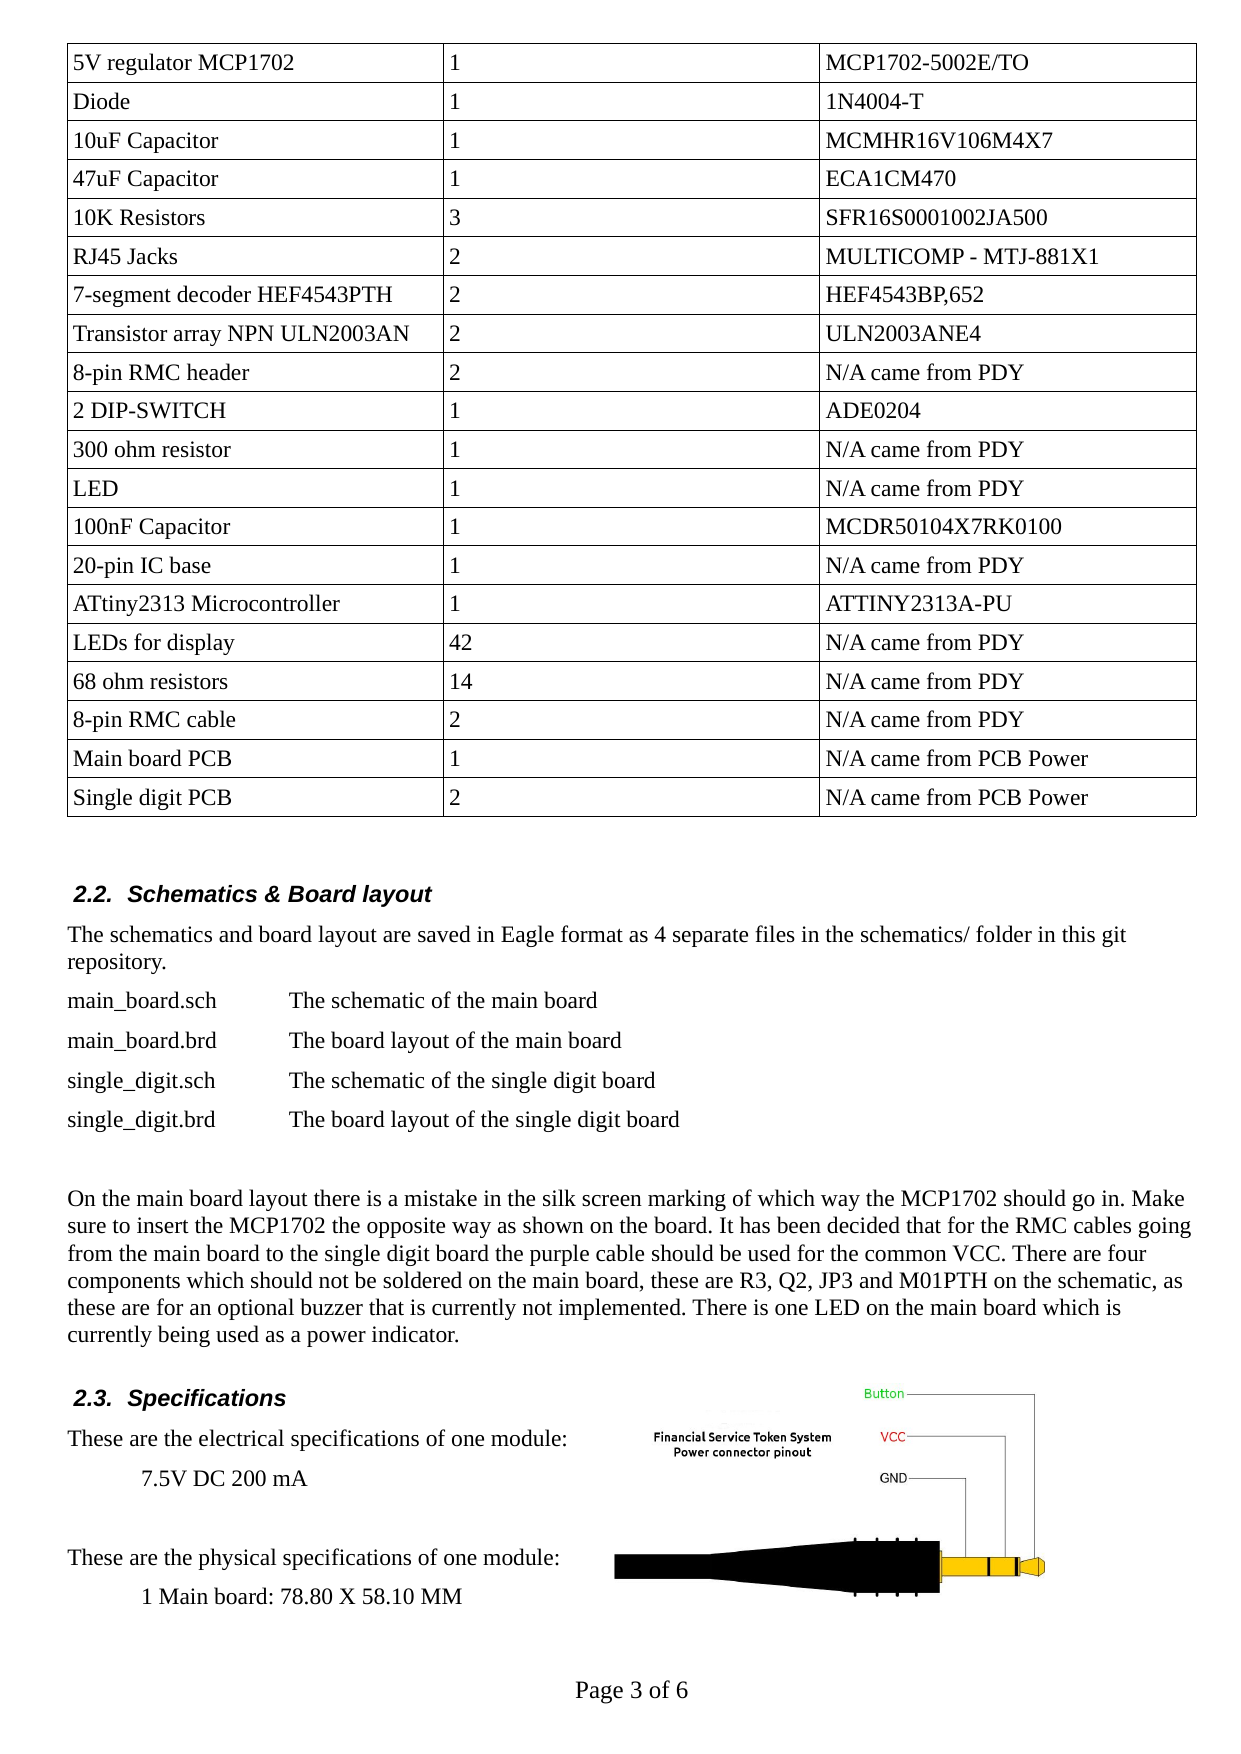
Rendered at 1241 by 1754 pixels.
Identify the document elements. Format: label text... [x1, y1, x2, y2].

table_cell LEDs for display [68, 624, 443, 661]
table_cell 300 ohm resistor [68, 431, 443, 468]
table_cell 7-segment decoder HEF4543PTH [68, 276, 443, 313]
text [1045, 1543, 1196, 1570]
text These are the electrical specifications of one module: [67, 1424, 614, 1451]
text The schematics and board layout are saved in Eagle format as 4 separate files in the schematics/ folder in this git repository. [67, 920, 1196, 974]
table_cell 10K Resistors [68, 199, 443, 236]
table_cell N/A came from PDY [820, 469, 1196, 507]
table_cell SFR16S0001002JA500 [820, 199, 1196, 236]
table_cell MCMHR16V106M4X7 [820, 121, 1196, 159]
table_cell MCDR50104X7RK0100 [820, 508, 1196, 545]
table_cell Diode [68, 83, 443, 120]
table_cell 1 [444, 469, 819, 507]
text main_board.sch The schematic of the main board [67, 987, 1196, 1014]
table_cell 20-pin IC base [68, 546, 443, 584]
table_cell N/A came from PDY [820, 353, 1196, 391]
table_cell 2 [444, 353, 819, 391]
subtitle Schematics & Board layout [67, 881, 1196, 908]
text single_digit.sch The schematic of the single digit board [67, 1066, 1196, 1093]
table_cell N/A came from PCB Power [820, 740, 1196, 777]
table_cell ECA1CM470 [820, 160, 1196, 198]
table_cell 2 [444, 276, 819, 313]
table_cell N/A came from PDY [820, 662, 1196, 700]
table_cell 1 [444, 431, 819, 468]
table_cell N/A came from PDY [820, 546, 1196, 584]
table_cell 42 [444, 624, 819, 661]
table_cell LED [68, 469, 443, 507]
table_cell 8-pin RMC cable [68, 701, 443, 739]
table_cell Transistor array NPN ULN2003AN [68, 315, 443, 352]
table_cell HEF4543BP,652 [820, 276, 1196, 313]
table_cell MULTICOMP - MTJ-881X1 [820, 237, 1196, 275]
table_cell 5V regulator MCP1702 [68, 44, 443, 82]
text [1045, 1464, 1196, 1491]
table_cell 1 [444, 546, 819, 584]
text single_digit.brd The board layout of the single digit board [67, 1106, 1196, 1133]
table_cell 8-pin RMC header [68, 353, 443, 391]
table_cell 1N4004-T [820, 83, 1196, 120]
text 7.5V DC 200 mA [67, 1464, 614, 1491]
text [1045, 1424, 1196, 1451]
table_cell 2 [444, 315, 819, 352]
table_cell 1 [444, 392, 819, 429]
table_cell N/A came from PDY [820, 431, 1196, 468]
table_cell 1 [444, 121, 819, 159]
table_cell MCP1702-5002E/TO [820, 44, 1196, 82]
table_cell N/A came from PDY [820, 701, 1196, 739]
table_cell 14 [444, 662, 819, 700]
table_cell Main board PCB [68, 740, 443, 777]
table_cell 47uF Capacitor [68, 160, 443, 198]
table_cell ULN2003ANE4 [820, 315, 1196, 352]
table_cell RJ45 Jacks [68, 237, 443, 275]
table_cell 1 [444, 508, 819, 545]
table_cell ATtiny2313 Microcontroller [68, 585, 443, 623]
text main_board.brd The board layout of the main board [67, 1026, 1196, 1053]
table_cell N/A came from PDY [820, 624, 1196, 661]
table_cell 68 ohm resistors [68, 662, 443, 700]
table_cell N/A came from PCB Power [820, 778, 1196, 816]
table_cell 1 [444, 83, 819, 120]
table_cell ATTINY2313A-PU [820, 585, 1196, 623]
table_cell 3 [444, 199, 819, 236]
picture [614, 1383, 1045, 1597]
text 1 Main board: 78.80 X 58.10 MM [67, 1583, 1196, 1610]
table_cell 10uF Capacitor [68, 121, 443, 159]
table_cell 2 [444, 701, 819, 739]
table_cell 2 [444, 778, 819, 816]
table_cell 1 [444, 44, 819, 82]
table_cell 1 [444, 740, 819, 777]
text These are the physical specifications of one module: [67, 1543, 614, 1570]
text On the main board layout there is a mistake in the silk screen marking of which way the MCP1702 should go in. Make sure to insert the MCP1702 the opposite way as shown on the board. It has been decided that for the RMC cables going from the main board to the single digit board the purple cable should be used for the common VCC. There are four components which should not be soldered on the main board, these are R3, Q2, JP3 and M01PTH on the schematic, as these are for an optional buzzer that is currently not implemented. There is one LED on the main board which is currently being used as a power indicator. [67, 1185, 1196, 1347]
table_cell 1 [444, 585, 819, 623]
subtitle Specifications [67, 1385, 614, 1412]
table_cell 2 DIP-SWITCH [68, 392, 443, 429]
table_cell 2 [444, 237, 819, 275]
table_cell Single digit PCB [68, 778, 443, 816]
table_cell 1 [444, 160, 819, 198]
table_cell 100nF Capacitor [68, 508, 443, 545]
table_cell ADE0204 [820, 392, 1196, 429]
subtitle [1045, 1385, 1196, 1412]
